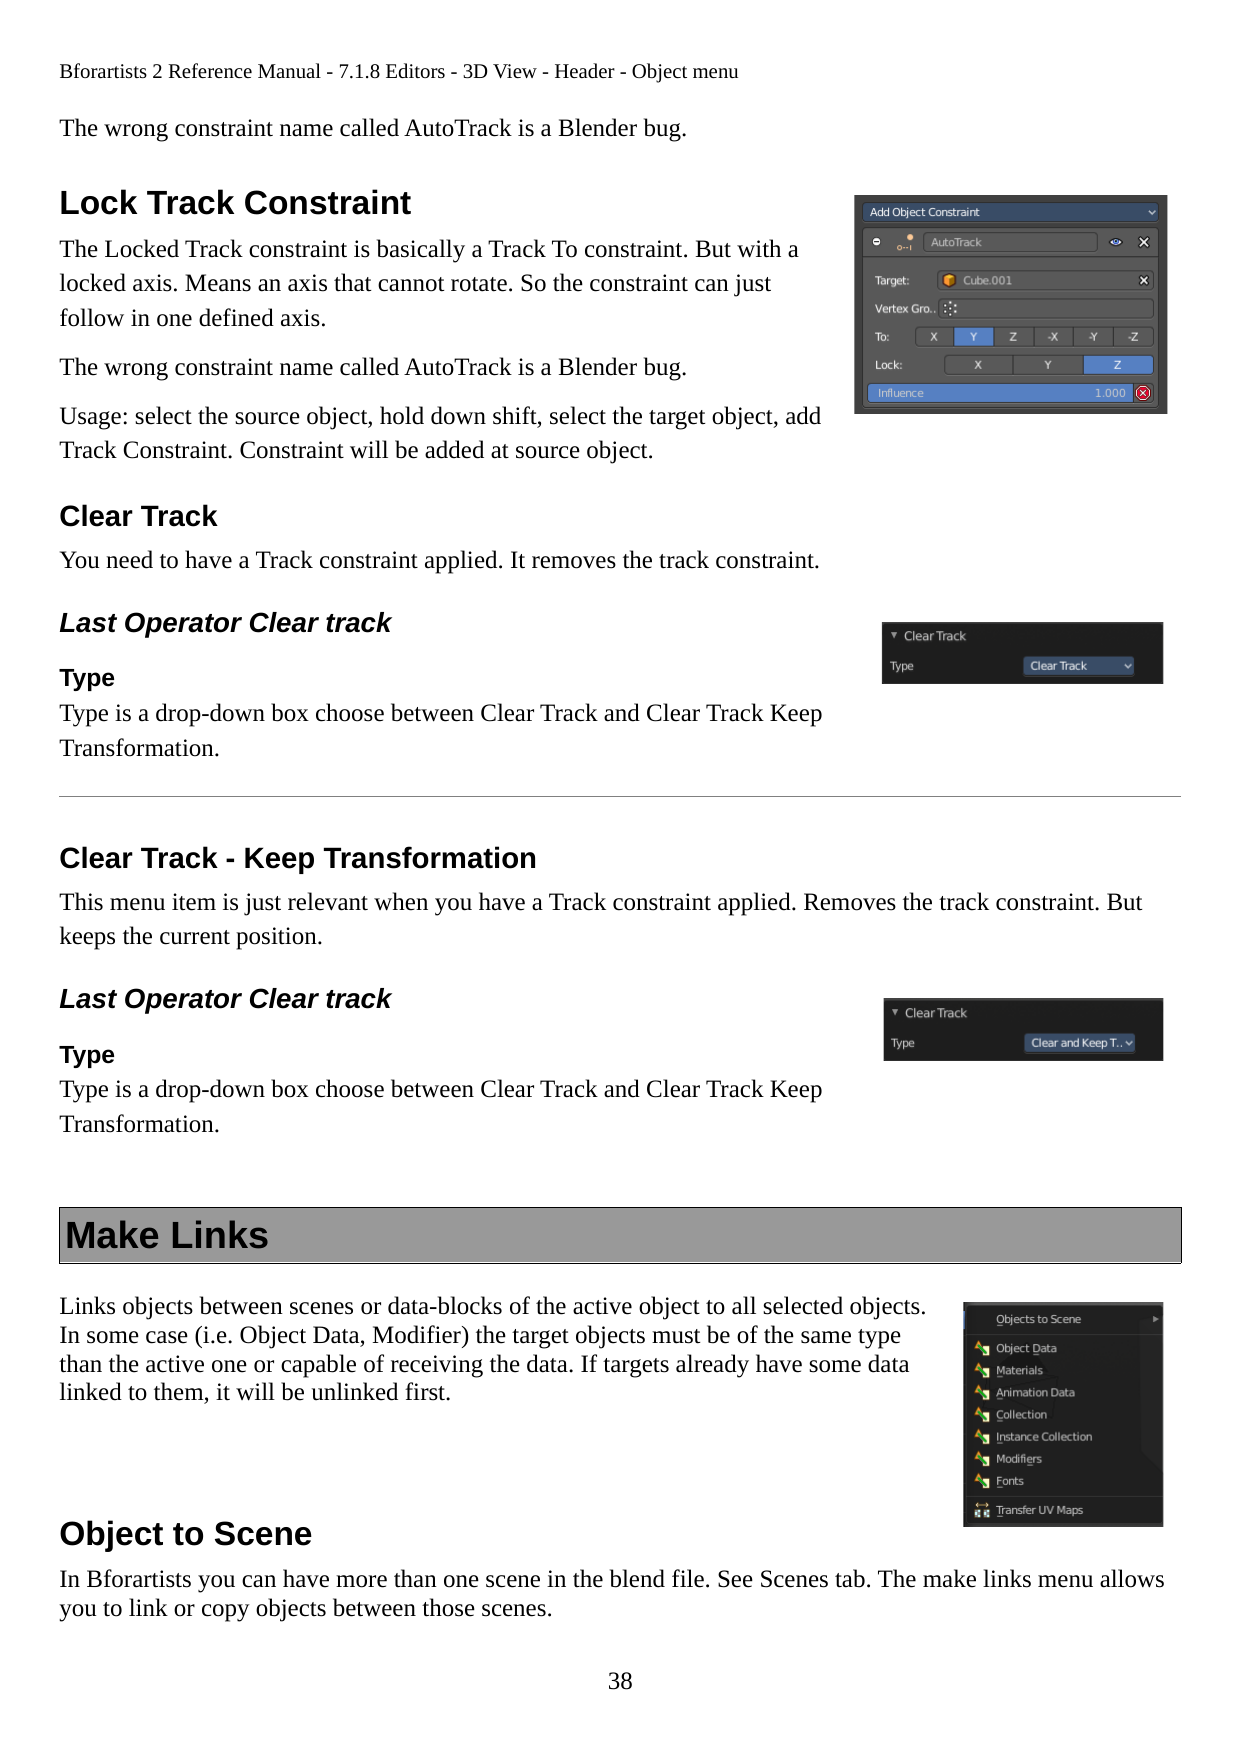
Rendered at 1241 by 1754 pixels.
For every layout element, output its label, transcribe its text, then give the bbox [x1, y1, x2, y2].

text Type is a drop-down box choose between Clear Track and Clear Track Keep Transformation. [59, 698, 1181, 762]
picture [881, 622, 1164, 684]
text The Locked Track constraint is basically a Track To constraint. But with a locked axis. Means an axis that cannot rotate. So the constraint can just follow in one defined axis. [59, 234, 854, 331]
text You need to have a Track constraint applied. It removes the track constraint. [59, 545, 1181, 574]
text In Bforartists you can have more than one scene in the blend file. See Scenes tab. The make links menu allows you to link or copy objects between those scenes. [59, 1564, 1181, 1622]
subtitle Type [59, 663, 1181, 692]
text The wrong constraint name called AutoTrack is a Blender bug. [59, 352, 854, 380]
subtitle Clear Track [59, 499, 1181, 533]
text This menu item is just relevant when you have a Track constraint applied. Removes the track constraint. But keeps the current position. [59, 887, 1181, 950]
subtitle Last Operator Clear track [59, 983, 1181, 1015]
subtitle Object to Scene [59, 1513, 1181, 1552]
subtitle Lock Track Constraint [59, 182, 1181, 221]
text Links objects between scenes or data-blocks of the active object to all selected objects. In some case (i.e. Object Data, Modifier) the target objects must be of the same type than the active one or capable of receiving the data. If targets already have some data linked to them, it will be unlinked first. [59, 1291, 1181, 1406]
subtitle Last Operator Clear track [59, 607, 1181, 638]
text Usage: select the source object, hold down shift, select the target object, add Track Constraint. Constraint will be added at source object. [59, 401, 1181, 464]
table_header Make Links [60, 1208, 1181, 1262]
subtitle Clear Track - Keep Transformation [59, 841, 1181, 874]
text Type is a drop-down box choose between Clear Track and Clear Track Keep Transformation. [59, 1074, 1181, 1138]
picture [883, 998, 1164, 1061]
subtitle Type [59, 1040, 1181, 1068]
picture [963, 1302, 1164, 1527]
text The wrong constraint name called AutoTrack is a Blender bug. [59, 113, 1181, 141]
picture [854, 195, 1168, 414]
